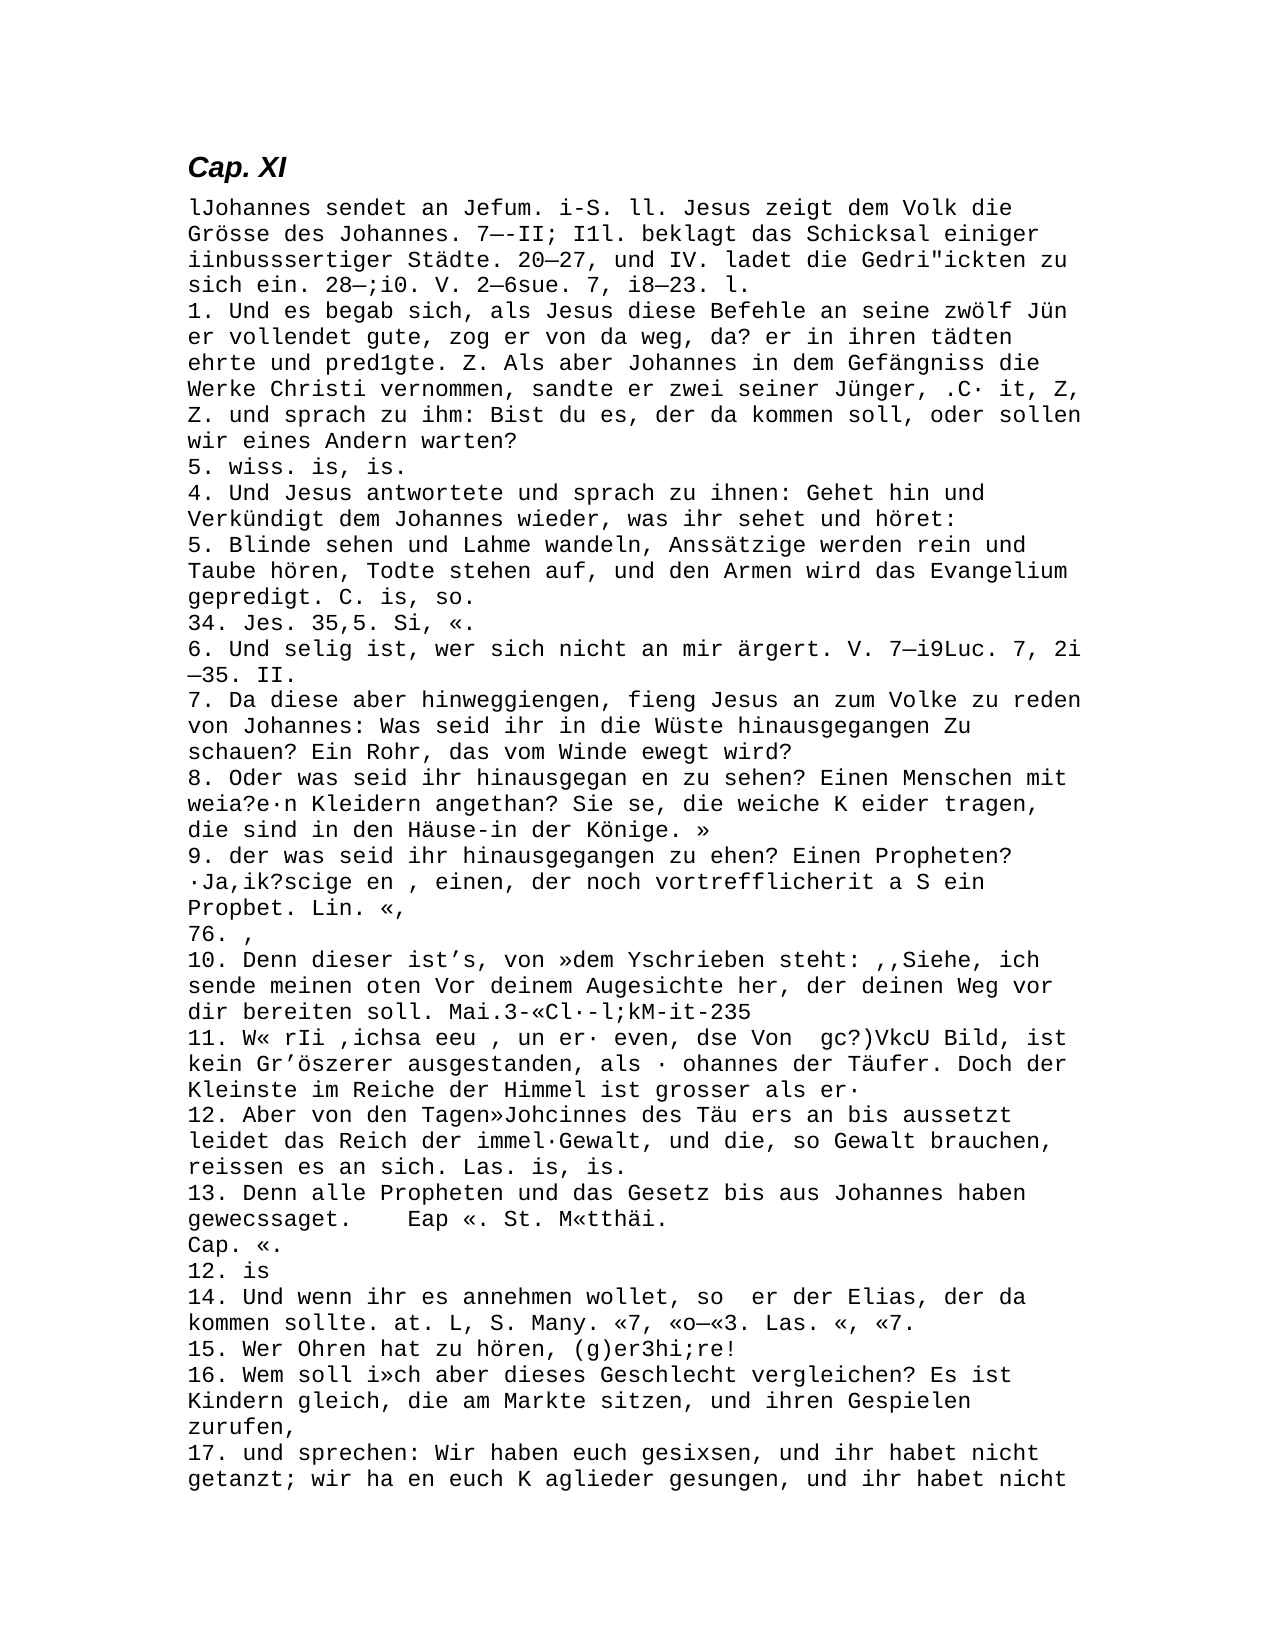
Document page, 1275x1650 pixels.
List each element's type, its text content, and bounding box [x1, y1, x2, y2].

text 76. , [187, 922, 1087, 948]
text 15. Wer Ohren hat zu hören, (g)er3hi;re! [187, 1337, 1087, 1363]
text 4. Und Jesus antwortete und sprach zu ihnen: Gehet hin und Verkündigt dem Johannes wieder, was ihr sehet und höret: [187, 481, 1087, 533]
text 13. Denn alle Propheten und das Gesetz bis aus Johannes haben gewecssaget. Eap «. St. M«tthäi. [187, 1182, 1087, 1233]
text 11. W« rIi ,ichsa eeu , un er· even, dse Von gc?)VkcU Bild, ist kein Gr’öszerer ausgestanden, als · ohannes der Täufer. Doch der Kleinste im Reiche der Himmel ist grosser als er· [187, 1026, 1087, 1104]
text 14. Und wenn ihr es annehmen wollet, so er der Elias, der da kommen sollte. at. L, S. Many. «7, «o—«3. Las. «, «7. [187, 1285, 1087, 1337]
text 1. Und es begab sich, als Jesus diese Befehle an seine zwölf Jün er vollendet gute, zog er von da weg, da? er in ihren tädten ehrte und pred1gte. Z. Als aber Johannes in dem Gefängniss die Werke Christi vernommen, sandte er zwei seiner Jünger, .C· it, Z, Z. und sprach zu ihm: Bist du es, der da kommen soll, oder sollen wir eines Andern warten? [187, 300, 1087, 455]
text lJohannes sendet an Jefum. i-S. ll. Jesus zeigt dem Volk die Grösse des Johannes. 7—-II; I1l. beklagt das Schicksal einiger iinbusssertiger Städte. 20—27, und IV. ladet die Gedri"ickten zu sich ein. 28—;i0. V. 2—6sue. 7, i8—23. l. [187, 196, 1087, 300]
text 5. Blinde sehen und Lahme wandeln, Anssätzige werden rein und Taube hören, Todte stehen auf, und den Armen wird das Evangelium gepredigt. C. is, so. [187, 533, 1087, 611]
text 12. Aber von den Tagen»Johcinnes des Täu ers an bis aussetzt leidet das Reich der immel·Gewalt, und die, so Gewalt brauchen, reissen es an sich. Las. is, is. [187, 1104, 1087, 1182]
text 6. Und selig ist, wer sich nicht an mir ärgert. V. 7—i9Luc. 7, 2i—35. II. [187, 637, 1087, 689]
text 7. Da diese aber hinweggiengen, fieng Jesus an zum Volke zu reden von Johannes: Was seid ihr in die Wüste hinausgegangen Zu schauen? Ein Rohr, das vom Winde ewegt wird? [187, 689, 1087, 767]
text 34. Jes. 35,5. Si, «. [187, 611, 1087, 637]
text 17. und sprechen: Wir haben euch gesixsen, und ihr habet nicht getanzt; wir ha en euch K aglieder gesungen, und ihr habet nicht [187, 1441, 1087, 1493]
text 10. Denn dieser ist’s, von »dem Yschrieben steht: ,,Siehe, ich sende meinen oten Vor deinem Augesichte her, der deinen Weg vor dir bereiten soll. Mai.3-«Cl·-l;kM-it-235 [187, 948, 1087, 1026]
text 8. Oder was seid ihr hinausgegan en zu sehen? Einen Menschen mit weia?e·n Kleidern angethan? Sie se, die weiche K eider tragen, die sind in den Häuse-in der Könige. » [187, 767, 1087, 844]
text 9. der was seid ihr hinausgegangen zu ehen? Einen Propheten? ·Ja,ik?scige en , einen, der noch vortrefflicherit a S ein Propbet. Lin. «, [187, 844, 1087, 922]
text 5. wiss. is, is. [187, 455, 1087, 481]
subtitle Cap. XI [187, 150, 1087, 183]
text Cap. «. [187, 1233, 1087, 1259]
text 12. is [187, 1259, 1087, 1285]
text 16. Wem soll i»ch aber dieses Geschlecht vergleichen? Es ist Kindern gleich, die am Markte sitzen, und ihren Gespielen zurufen, [187, 1363, 1087, 1441]
